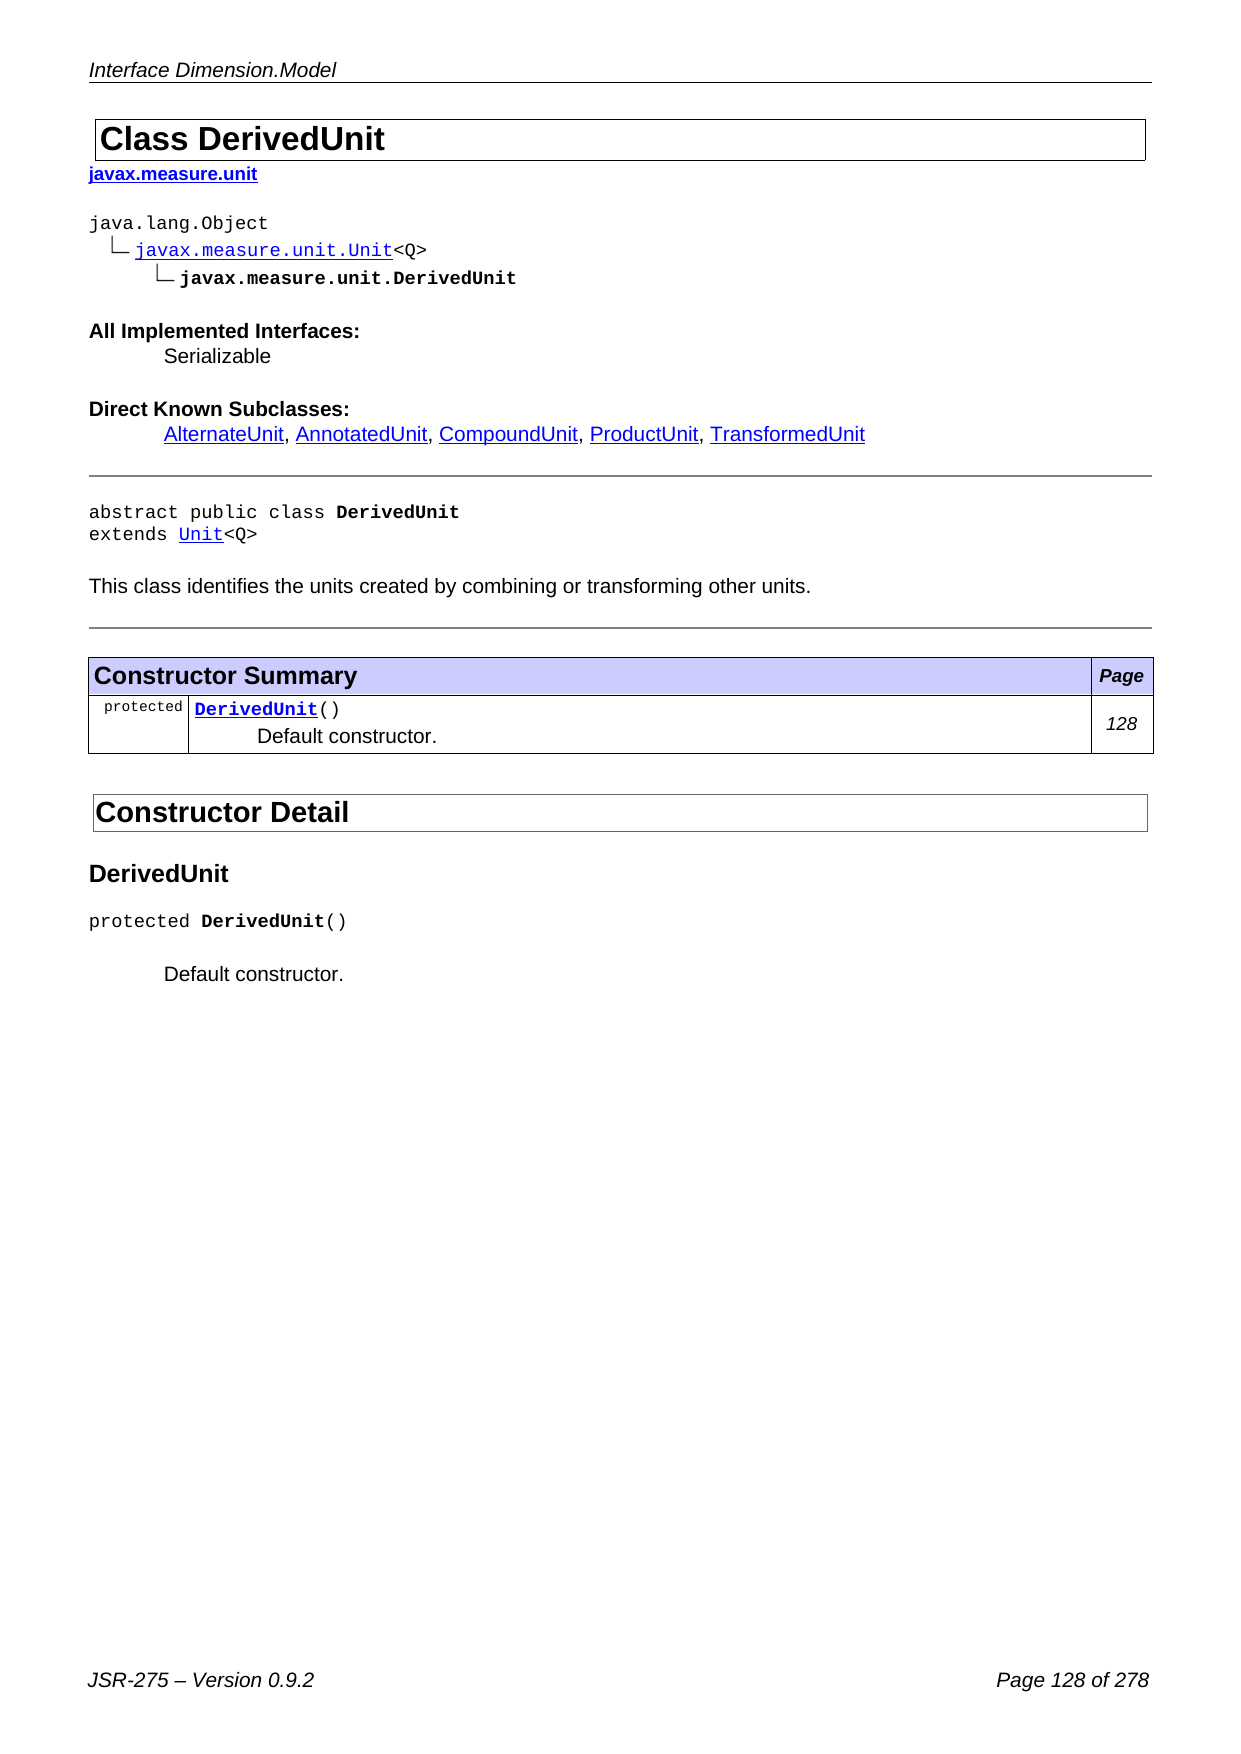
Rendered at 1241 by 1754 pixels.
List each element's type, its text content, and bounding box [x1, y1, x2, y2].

subtitle DerivedUnit [88, 859, 1152, 887]
table_cell DerivedUnit() Default constructor. [189, 696, 1091, 753]
subtitle Direct Known Subclasses: [88, 397, 1152, 420]
text javax.measure.unit [88, 164, 1152, 184]
subtitle Class DerivedUnit [96, 120, 1145, 160]
text Serializable [163, 345, 1152, 368]
text java.lang.Object [88, 214, 1152, 235]
text protected DerivedUnit() [88, 912, 1152, 933]
text Default constructor. [163, 962, 1152, 985]
subtitle All Implemented Interfaces: [88, 319, 1152, 342]
table_cell 126 [1092, 696, 1153, 753]
table_header Constructor Summary [89, 658, 1091, 694]
text abstract public class DerivedUnit [88, 503, 1152, 524]
text This class identifies the units created by combining or transforming other units. [88, 575, 1152, 598]
picture [156, 262, 180, 285]
text javax.measure.unit.DerivedUnit [88, 262, 1152, 290]
text AlternateUnit, AnnotatedUnit, CompoundUnit, ProductUnit, TransformedUnit [163, 423, 1152, 446]
text javax.measure.unit.Unit<Q> [88, 235, 1152, 262]
text extends Unit<Q> [88, 524, 1152, 546]
table_cell protected [89, 696, 188, 753]
picture [111, 235, 135, 257]
table_header Page [1092, 658, 1153, 694]
subtitle Constructor Detail [94, 795, 1147, 831]
